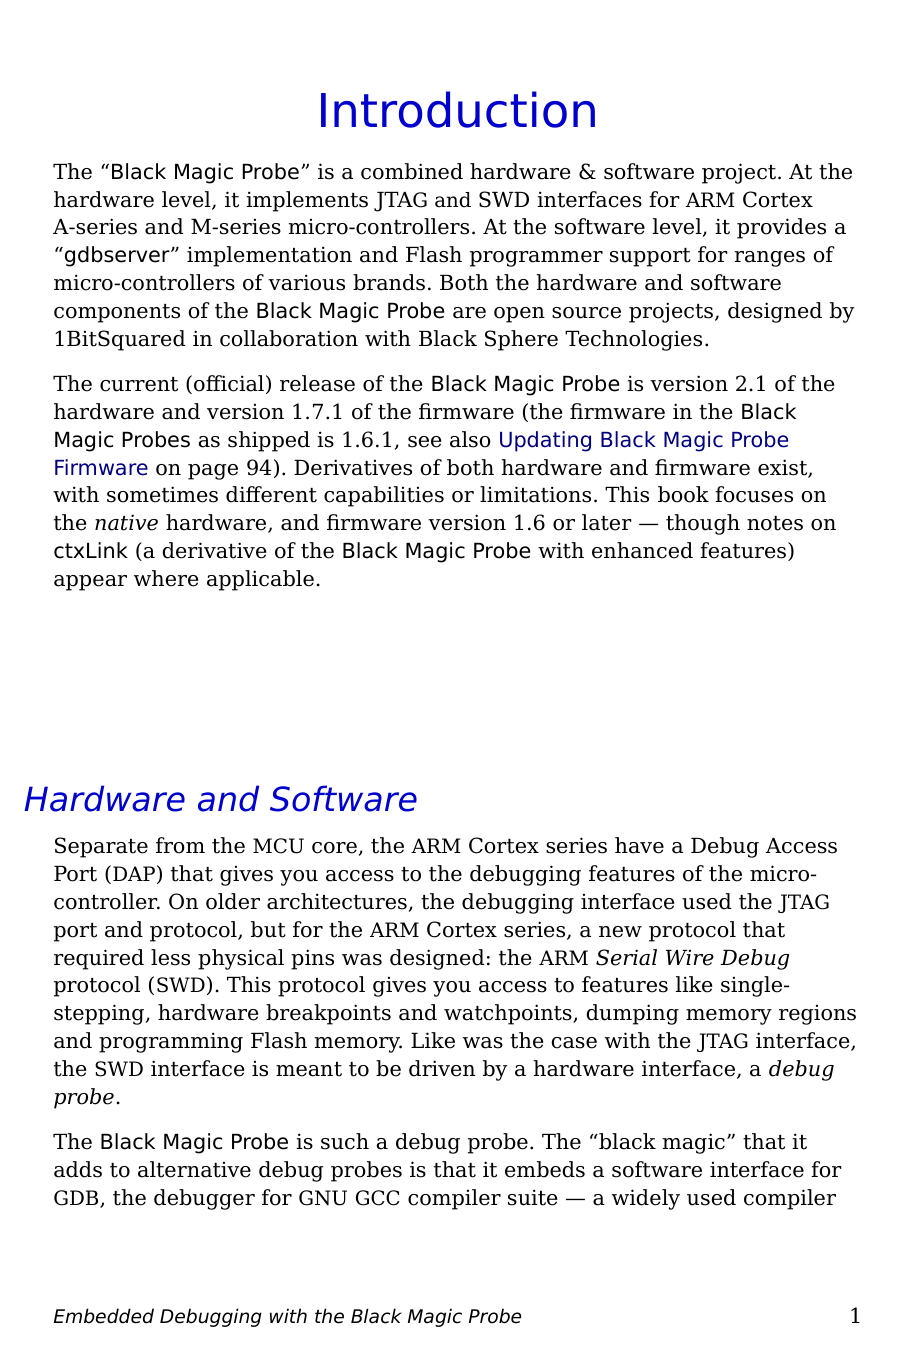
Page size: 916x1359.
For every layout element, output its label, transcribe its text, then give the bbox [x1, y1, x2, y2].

text Separate from the MCU core, the ARM Cortex series have a Debug Access Port (DAP) that gives you access to the debugging features of the micro-controller. On older architectures, the debugging interface used the JTAG port and protocol, but for the ARM Cortex series, a new protocol that required less physical pins was designed: the ARM Serial Wire Debug protocol (SWD). This protocol gives you access to features like single-stepping, hardware breakpoints and watchpoints, dumping memory regions and programming Flash memory. Like was the case with the JTAG interface, the SWD interface is meant to be driven by a hardware interface, a debug probe. [53, 834, 862, 1109]
subtitle Introduction [53, 84, 862, 138]
text The current (official) release of the Black Magic Probe is version 2.1 of the hardware and version 1.7.1 of the firmware (the firmware in the Black Magic Probes as shipped is 1.6.1, see also Updating Black Magic Probe Firmware on page 94). Derivatives of both hardware and firmware exist, with sometimes different capabilities or limitations. This book focuses on the native hardware, and firmware version 1.6 or later — though notes on ctxLink (a derivative of the Black Magic Probe with enhanced features) appear where applicable. [53, 372, 862, 591]
text The “Black Magic Probe” is a combined hardware & software project. At the hardware level, it implements JTAG and SWD interfaces for ARM Cortex A‑series and M-series micro-controllers. At the software level, it provides a “gdbserver” implementation and Flash programmer support for ranges of micro-controllers of various brands. Both the hardware and software components of the Black Magic Probe are open source projects, designed by 1BitSquared in collaboration with Black Sphere Technologies. [53, 160, 862, 351]
text The Black Magic Probe is such a debug probe. The “black magic” that it adds to alternative debug probes is that it embeds a software interface for GDB, the debugger for GNU GCC compiler suite — a widely used compiler [53, 1130, 862, 1210]
subtitle Hardware and Software [24, 627, 862, 819]
